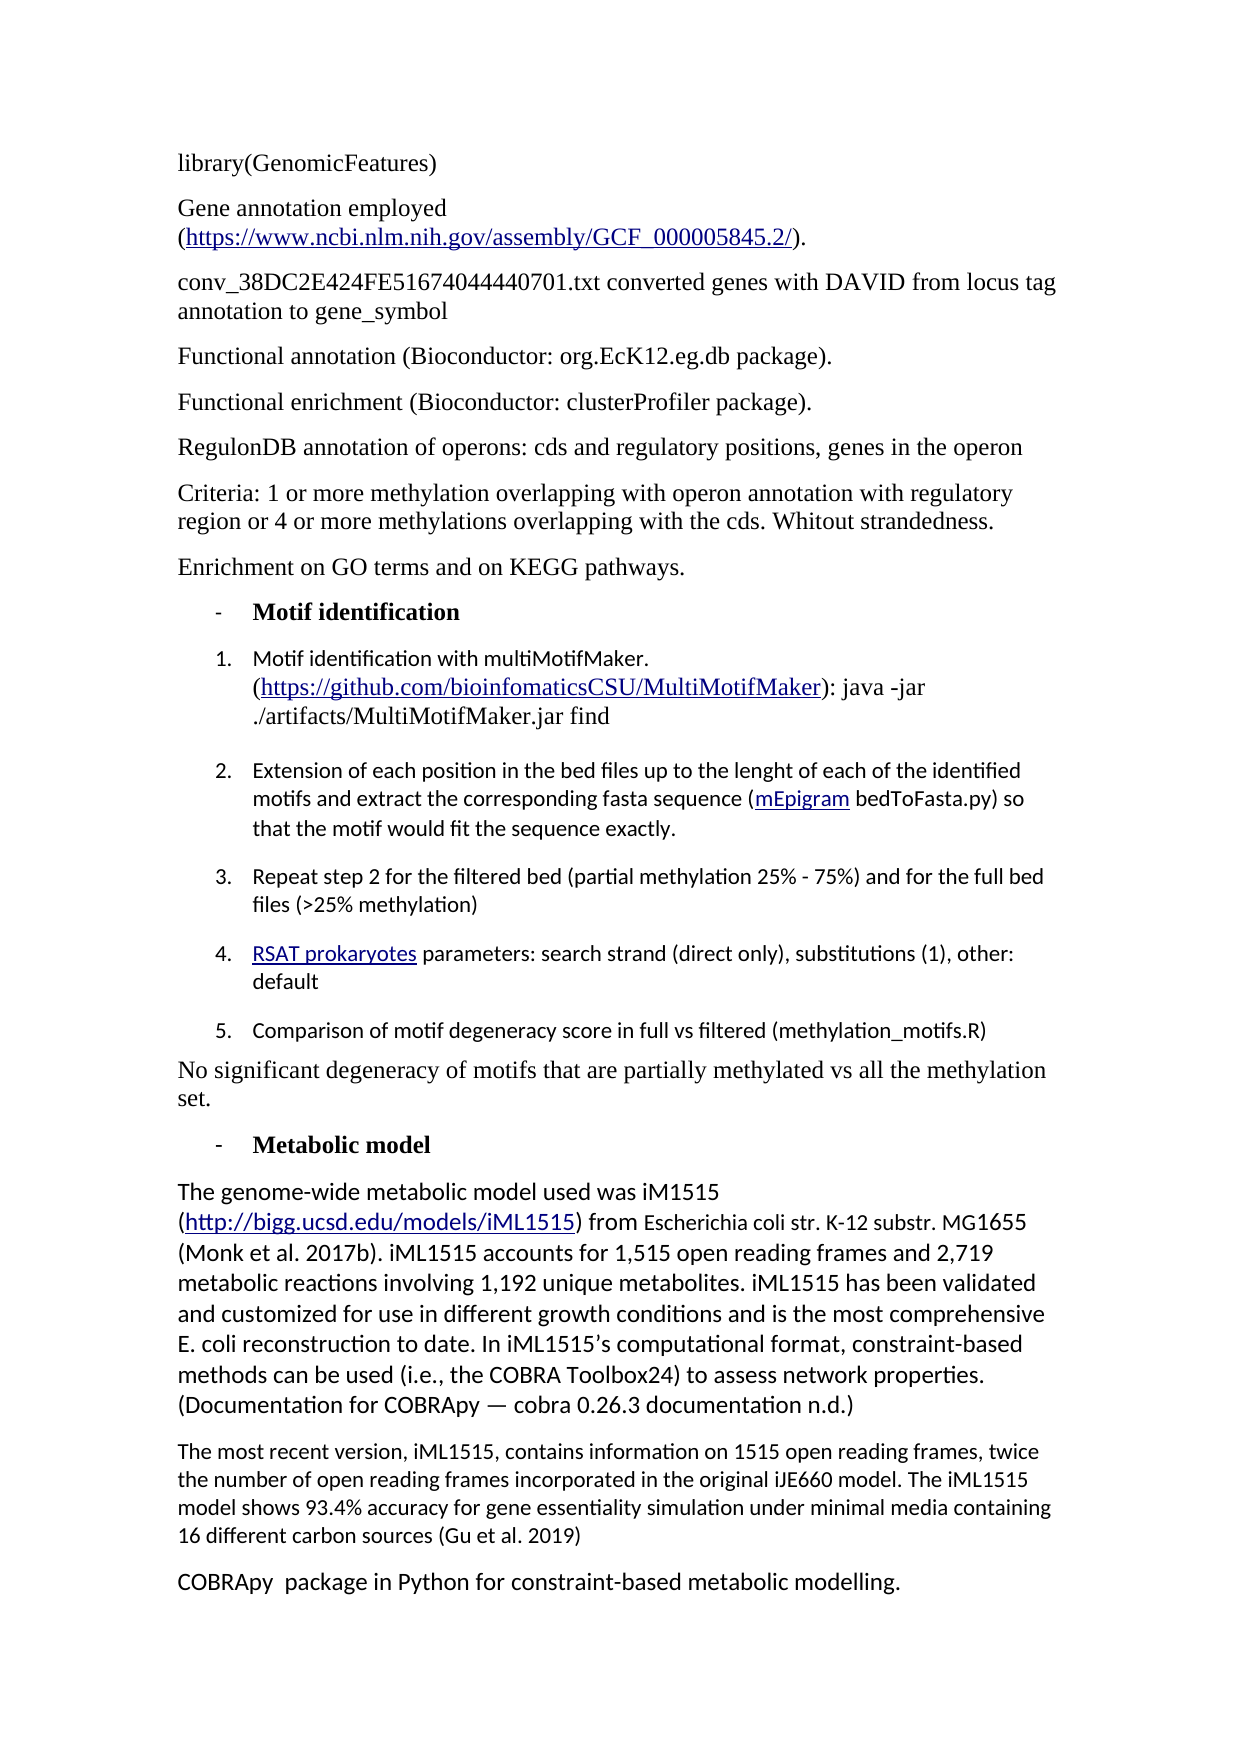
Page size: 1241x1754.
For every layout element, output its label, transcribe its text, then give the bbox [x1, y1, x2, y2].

list Metabolic model [215, 1129, 1063, 1159]
list RSAT prokaryotes parameters: search strand (direct only), substitutions (1), other: default [215, 939, 1063, 995]
text No significant degeneracy of motifs that are partially methylated vs all the methylation set. [177, 1055, 1063, 1112]
text Gene annotation employed (https://www.ncbi.nlm.nih.gov/assembly/GCF_000005845.2/). [177, 193, 1063, 251]
text The genome-wide metabolic model used was iM1515 (http://bigg.ucsd.edu/models/iML1515) from Escherichia coli str. K-12 substr. MG1655 (Monk et al. 2017b). iML1515 accounts for 1,515 open reading frames and 2,719 metabolic reactions involving 1,192 unique metabolites. iML1515 has been validated and customized for use in different growth conditions and is the most comprehensive E. coli reconstruction to date. In iML1515’s computational format, constraint-based methods can be used (i.e., the COBRA Toolbox24) to assess network properties. (Documentation for COBRApy — cobra 0.26.3 documentation n.d.) [177, 1176, 1063, 1420]
text RegulonDB annotation of operons: cds and regulatory positions, genes in the operon [177, 432, 1063, 461]
list Extension of each position in the bed files up to the lenght of each of the identified motifs and extract the corresponding fasta sequence (mEpigram bedToFasta.py) so that the motif would fit the sequence exactly. [215, 757, 1063, 842]
text Enrichment on GO terms and on KEGG pathways. [177, 552, 1063, 581]
text Criteria: 1 or more methylation overlapping with operon annotation with regulatory region or 4 or more methylations overlapping with the cds. Whitout strandedness. [177, 478, 1063, 535]
text COBRApy package in Python for constraint-based metabolic modelling. [177, 1566, 1063, 1596]
text library(GenomicFeatures) [177, 148, 1063, 176]
list Comparison of motif degeneracy score in full vs filtered (methylation_motifs.R) [215, 1016, 1063, 1044]
list Motif identification [215, 597, 1063, 626]
text Functional annotation (Bioconductor: org.EcK12.eg.db package). [177, 341, 1063, 370]
list Motif identification with multiMotifMaker. (https://github.com/bioinfomaticsCSU/MultiMotifMaker): java -jar ./artifacts/MultiMotifMaker.jar find [215, 643, 1063, 729]
text Functional enrichment (Bioconductor: clusterProfiler package). [177, 387, 1063, 416]
text The most recent version, iML1515, contains information on 1515 open reading frames, twice the number of open reading frames incorporated in the original iJE660 model. The iML1515 model shows 93.4% accuracy for gene essentiality simulation under minimal media containing 16 different carbon sources (Gu et al. 2019) [177, 1437, 1063, 1549]
list Repeat step 2 for the filtered bed (partial methylation 25% - 75%) and for the full bed files (>25% methylation) [215, 862, 1063, 918]
text conv_38DC2E424FE51674044440701.txt converted genes with DAVID from locus tag annotation to gene_symbol [177, 267, 1063, 325]
